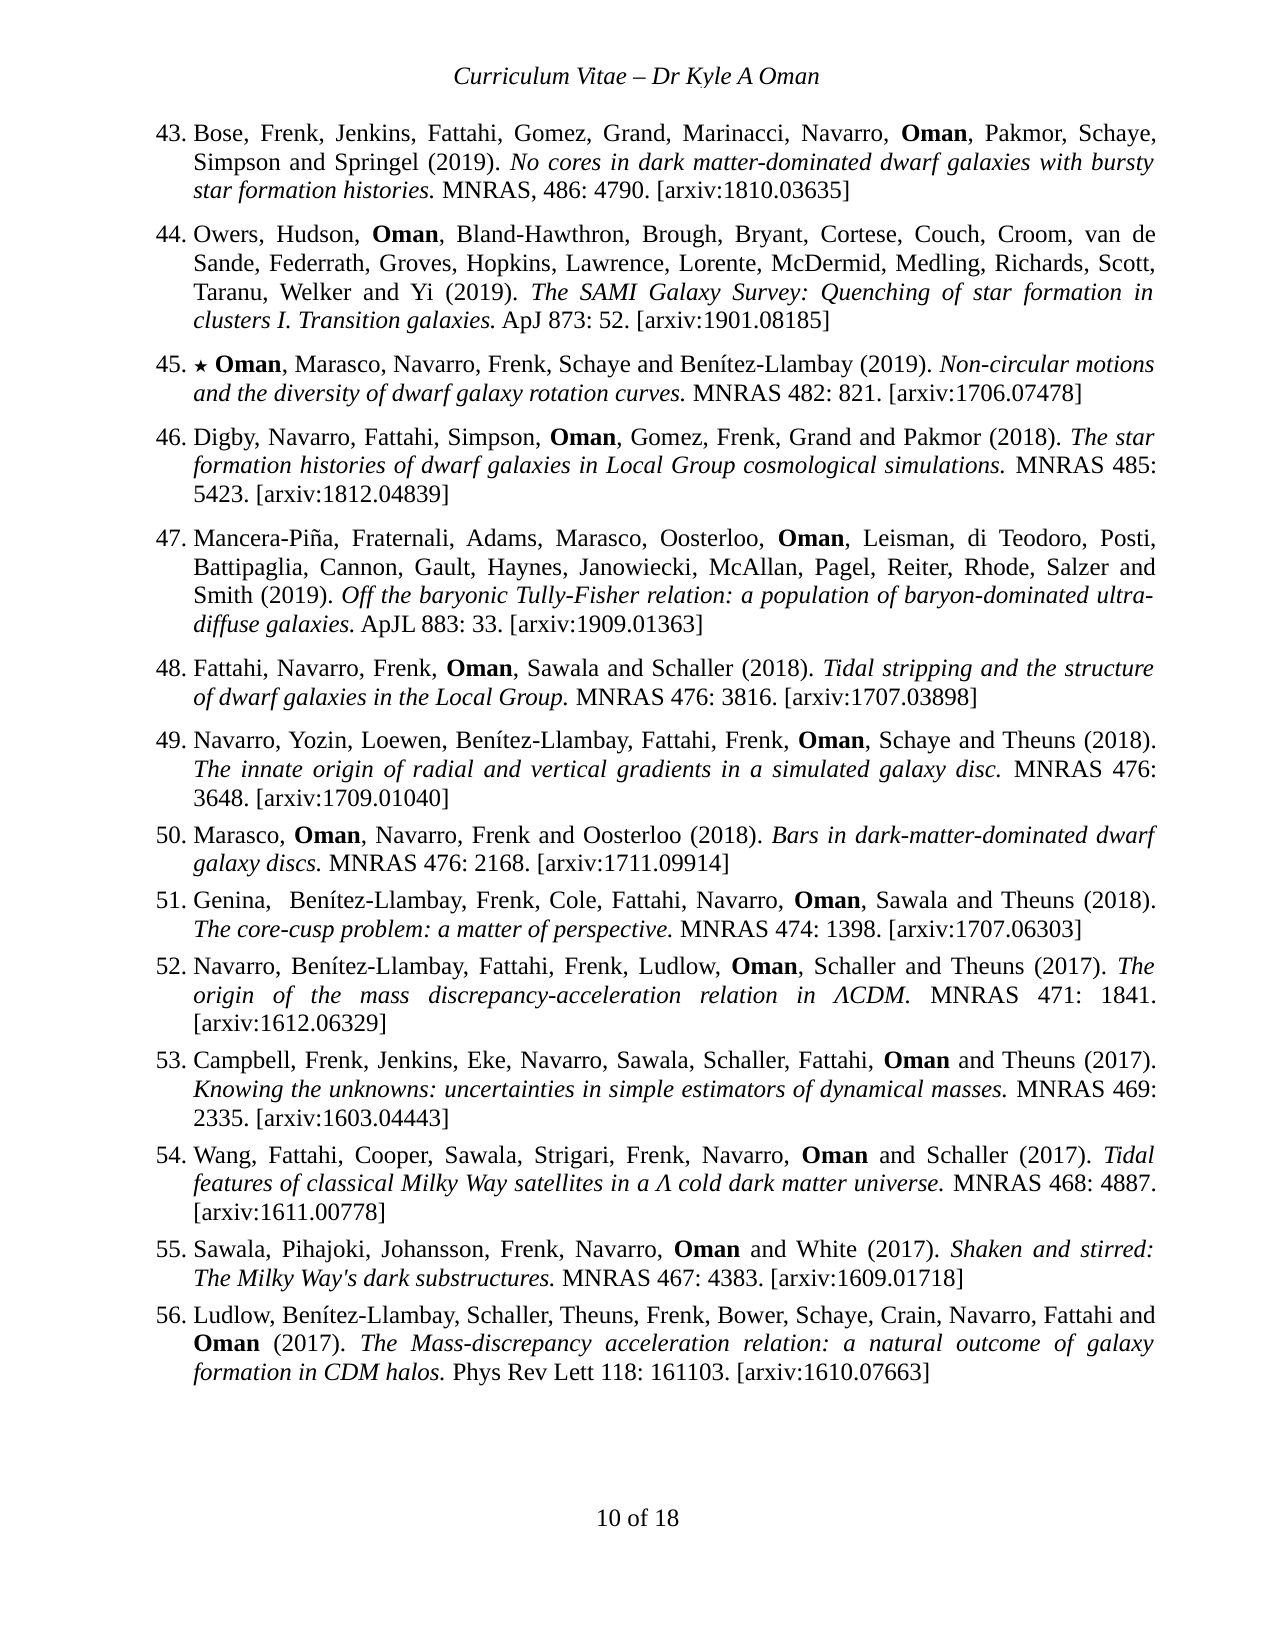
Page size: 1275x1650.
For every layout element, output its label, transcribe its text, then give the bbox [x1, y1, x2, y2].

list Mancera-Piña, Fraternali, Adams, Marasco, Oosterloo, Oman, Leisman, di Teodoro, Posti, Battipaglia, Cannon, Gault, Haynes, Janowiecki, McAllan, Pagel, Reiter, Rhode, Salzer and Smith (2019). Off the baryonic Tully-Fisher relation: a population of baryon-dominated ultra-diffuse galaxies. ApJL 883: 33. [arxiv:1909.01363] [156, 523, 1157, 638]
list Sawala, Pihajoki, Johansson, Frenk, Navarro, Oman and White (2017). Shaken and stirred: The Milky Way's dark substructures. MNRAS 467: 4383. [arxiv:1609.01718] [156, 1234, 1157, 1292]
list Owers, Hudson, Oman, Bland-Hawthron, Brough, Bryant, Cortese, Couch, Croom, van de Sande, Federrath, Groves, Hopkins, Lawrence, Lorente, McDermid, Medling, Richards, Scott, Taranu, Welker and Yi (2019). The SAMI Galaxy Survey: Quenching of star formation in clusters I. Transition galaxies. ApJ 873: 52. [arxiv:1901.08185] [156, 219, 1157, 334]
list Wang, Fattahi, Cooper, Sawala, Strigari, Frenk, Navarro, Oman and Schaller (2017). Tidal features of classical Milky Way satellites in a Λ cold dark matter universe. MNRAS 468: 4887. [arxiv:1611.00778] [156, 1140, 1157, 1226]
list Campbell, Frenk, Jenkins, Eke, Navarro, Sawala, Schaller, Fattahi, Oman and Theuns (2017). Knowing the unknowns: uncertainties in simple estimators of dynamical masses. MNRAS 469: 2335. [arxiv:1603.04443] [156, 1045, 1157, 1132]
list Genina, Benítez-Llambay, Frenk, Cole, Fattahi, Navarro, Oman, Sawala and Theuns (2018). The core-cusp problem: a matter of perspective. MNRAS 474: 1398. [arxiv:1707.06303] [156, 885, 1157, 943]
list Navarro, Yozin, Loewen, Benítez-Llambay, Fattahi, Frenk, Oman, Schaye and Theuns (2018). The innate origin of radial and vertical gradients in a simulated galaxy disc. MNRAS 476: 3648. [arxiv:1709.01040] [156, 725, 1157, 812]
list Bose, Frenk, Jenkins, Fattahi, Gomez, Grand, Marinacci, Navarro, Oman, Pakmor, Schaye, Simpson and Springel (2019). No cores in dark matter-dominated dwarf galaxies with bursty star formation histories. MNRAS, 486: 4790. [arxiv:1810.03635] [156, 118, 1157, 204]
list ★ Oman, Marasco, Navarro, Frenk, Schaye and Benítez-Llambay (2019). Non-circular motions and the diversity of dwarf galaxy rotation curves. MNRAS 482: 821. [arxiv:1706.07478] [156, 349, 1157, 407]
list Fattahi, Navarro, Frenk, Oman, Sawala and Schaller (2018). Tidal stripping and the structure of dwarf galaxies in the Local Group. MNRAS 476: 3816. [arxiv:1707.03898] [156, 653, 1157, 710]
list Ludlow, Benítez-Llambay, Schaller, Theuns, Frenk, Bower, Schaye, Crain, Navarro, Fattahi and Oman (2017). The Mass-discrepancy acceleration relation: a natural outcome of galaxy formation in CDM halos. Phys Rev Lett 118: 161103. [arxiv:1610.07663] [156, 1300, 1157, 1386]
list Digby, Navarro, Fattahi, Simpson, Oman, Gomez, Frenk, Grand and Pakmor (2018). The star formation histories of dwarf galaxies in Local Group cosmological simulations. MNRAS 485: 5423. [arxiv:1812.04839] [156, 422, 1157, 508]
list Navarro, Benítez-Llambay, Fattahi, Frenk, Ludlow, Oman, Schaller and Theuns (2017). The origin of the mass discrepancy-acceleration relation in ΛCDM. MNRAS 471: 1841. [arxiv:1612.06329] [156, 951, 1157, 1037]
list Marasco, Oman, Navarro, Frenk and Oosterloo (2018). Bars in dark-matter-dominated dwarf galaxy discs. MNRAS 476: 2168. [arxiv:1711.09914] [156, 820, 1157, 877]
